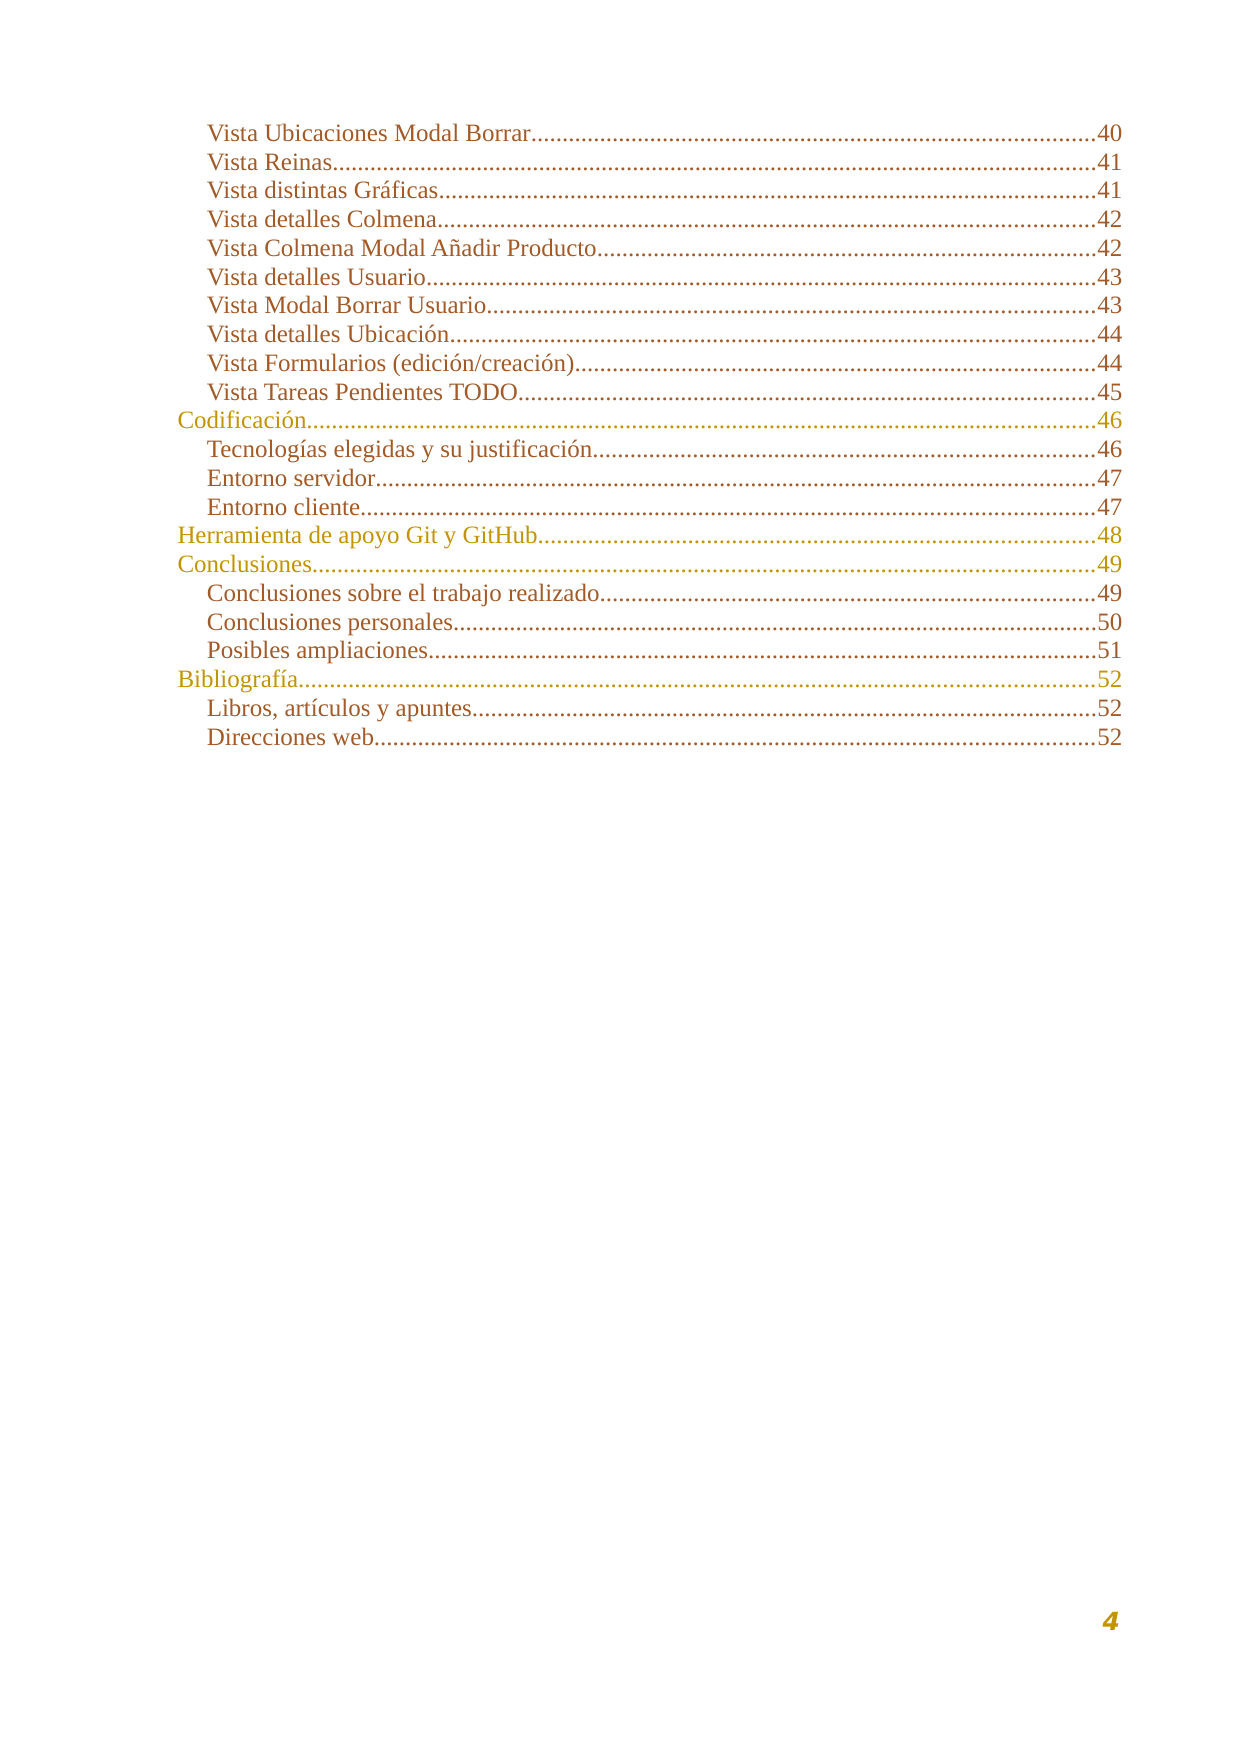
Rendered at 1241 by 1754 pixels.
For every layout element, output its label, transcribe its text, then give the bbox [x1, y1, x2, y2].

text Vista detalles Ubicación 44 [207, 319, 1122, 348]
text Entorno cliente 47 [207, 492, 1122, 521]
text Herramienta de apoyo Git y GitHub 48 [177, 521, 1122, 549]
text Vista Ubicaciones Modal Borrar 40 [207, 118, 1122, 147]
text Bibliografía 52 [177, 664, 1122, 693]
text Conclusiones 49 [177, 549, 1122, 578]
text Posibles ampliaciones 51 [207, 636, 1122, 664]
text Vista Reinas 41 [207, 147, 1122, 176]
text Vista detalles Colmena 42 [207, 204, 1122, 233]
text Codificación 46 [177, 406, 1122, 434]
text Vista detalles Usuario 43 [207, 262, 1122, 291]
text Conclusiones sobre el trabajo realizado 49 [207, 578, 1122, 607]
text Vista distintas Gráficas 41 [207, 176, 1122, 204]
text Vista Colmena Modal Añadir Producto 42 [207, 233, 1122, 262]
text Vista Modal Borrar Usuario 43 [207, 291, 1122, 319]
text Vista Formularios (edición/creación) 44 [207, 348, 1122, 377]
text Direcciones web 52 [207, 722, 1122, 751]
text Conclusiones personales 50 [207, 607, 1122, 636]
text Entorno servidor 47 [207, 463, 1122, 492]
text Libros, artículos y apuntes 52 [207, 693, 1122, 722]
text Tecnologías elegidas y su justificación 46 [207, 434, 1122, 463]
text Vista Tareas Pendientes TODO 45 [207, 377, 1122, 406]
